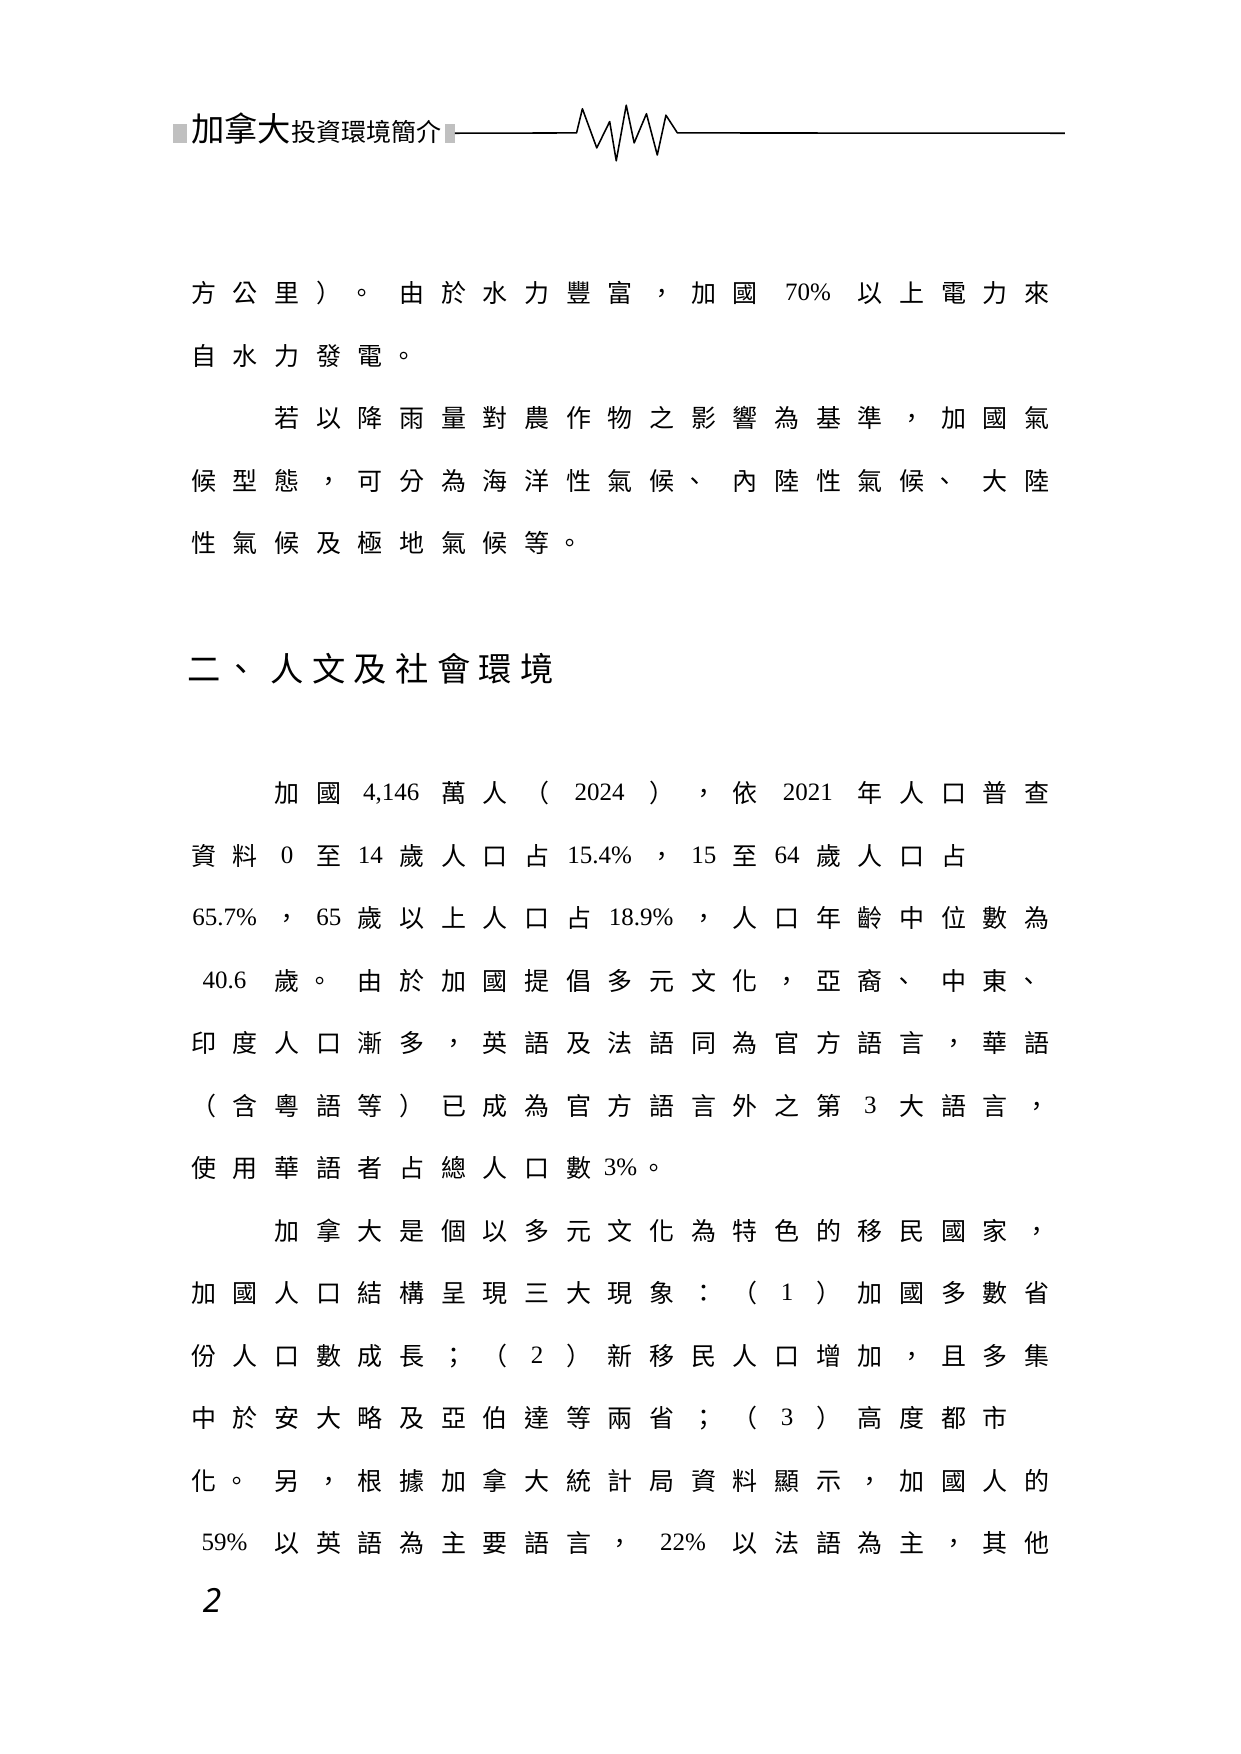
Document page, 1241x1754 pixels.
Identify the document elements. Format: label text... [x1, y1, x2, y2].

text 二、人文及社會環境 [183, 625, 1058, 688]
text 若以降雨量對農作物之影響為基準，加國氣候型態，可分為海洋性氣候、內陸性氣候、大陸性氣候及極地氣候等。 [183, 375, 1058, 563]
text 加國4,146萬人（2024），依2021年人口普查資料0至14歲人口占15.4%，15至64歲人口占65.7%，65歲以上人口占18.9%，人口年齡中位數為40.6歲。由於加國提倡多元文化，亞裔、中東、印度人口漸多，英語及法語同為官方語言，華語（含粵語等）已成為官方語言外之第3大語言，使用華語者占總人口數3%。 [183, 750, 1058, 1188]
text 加拿大是個以多元文化為特色的移民國家，加國人口結構呈現三大現象：（1）加國多數省份人口數成長；（2）新移民人口增加，且多集中於安大略及亞伯達等兩省；（3）高度都市化。另，根據加拿大統計局資料顯示，加國人的59%以英語為主要語言，22%以法語為主，其他 [183, 1188, 1058, 1563]
text 方公里）。由於水力豐富，加國70%以上電力來自水力發電。 [183, 250, 1058, 375]
